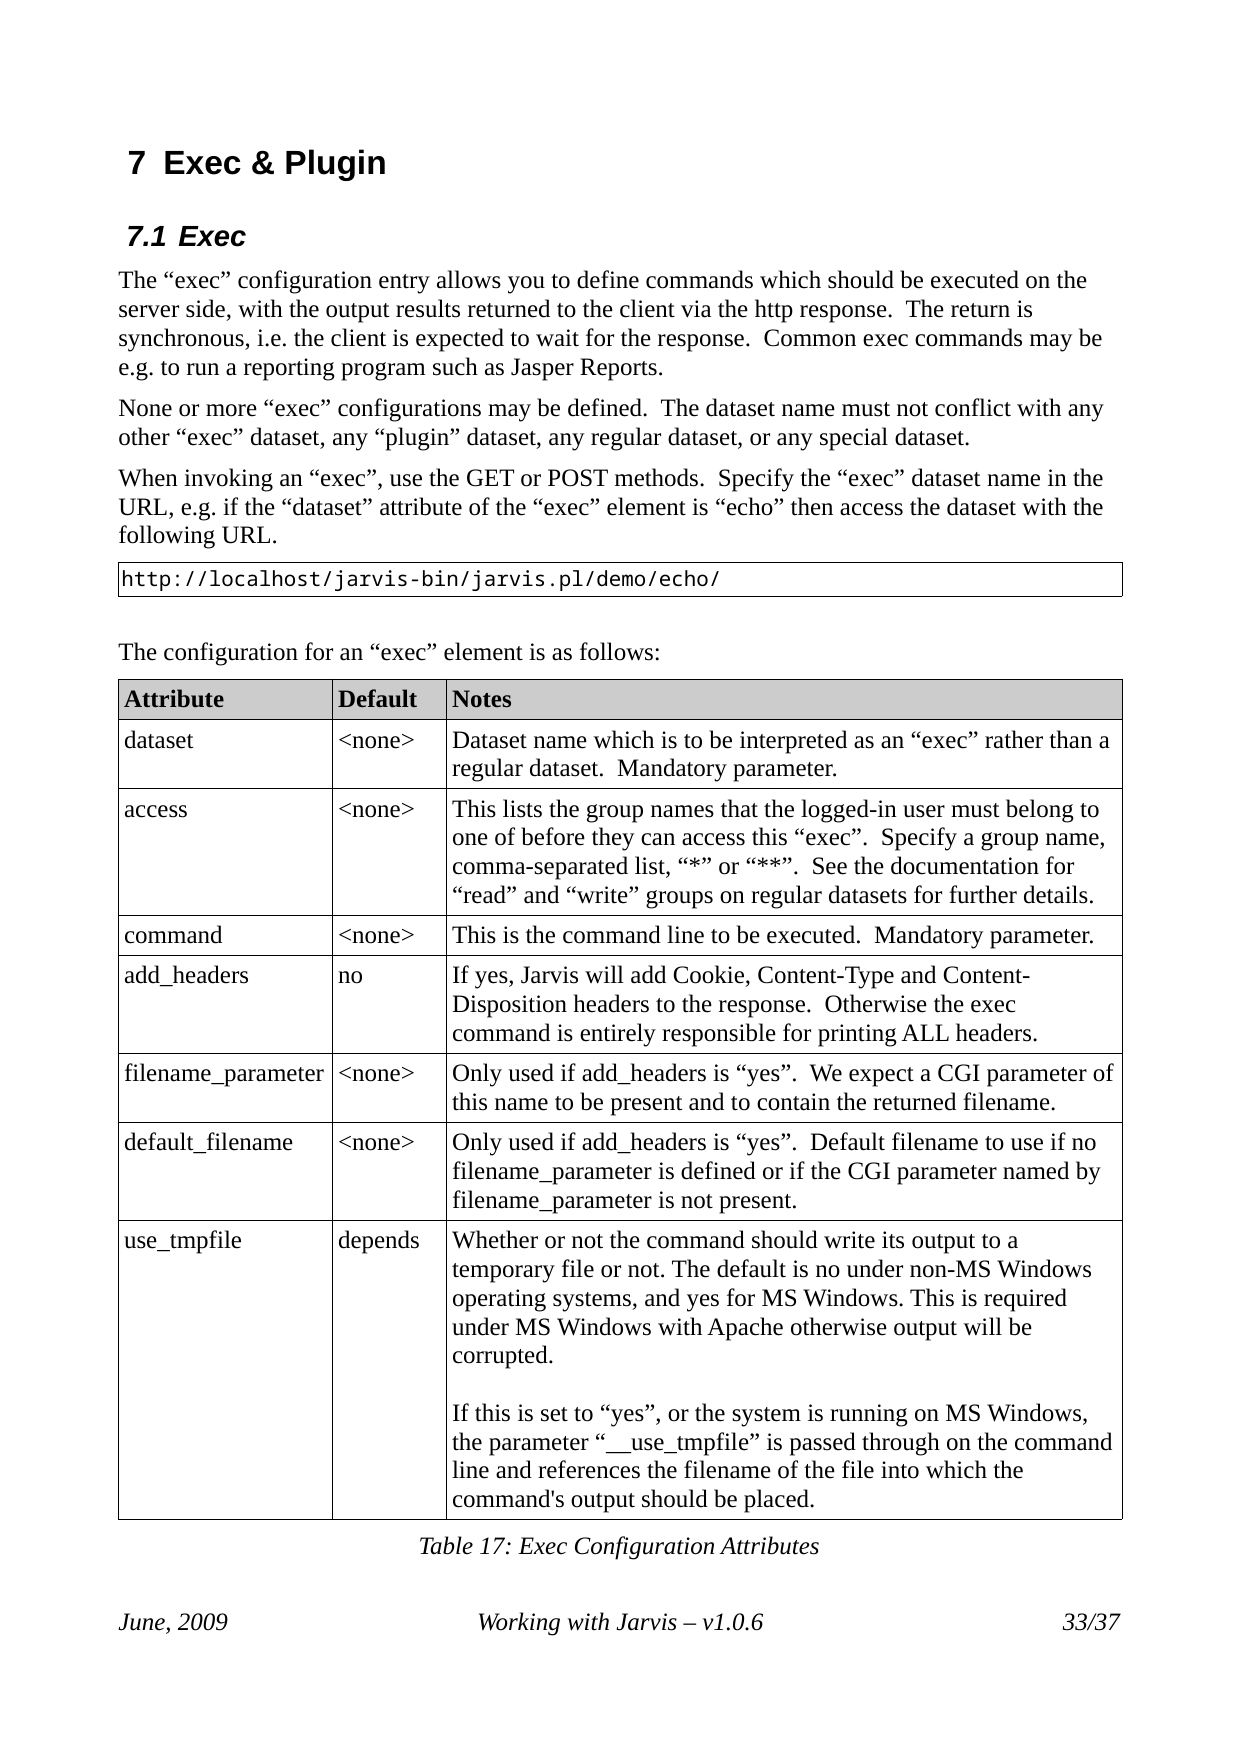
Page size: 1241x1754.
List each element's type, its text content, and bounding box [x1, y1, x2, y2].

table_cell depends [333, 1221, 446, 1518]
table_header Notes [447, 680, 1122, 719]
subtitle Exec & Plugin [118, 143, 1122, 182]
table_cell <none> [333, 1123, 446, 1219]
table_cell <none> [333, 720, 446, 788]
table_cell <none> [333, 916, 446, 955]
table_cell Only used if add_headers is “yes”. We expect a CGI parameter of this name to be present and to contain the returned filename. [447, 1054, 1122, 1122]
text None or more “exec” configurations may be defined. The dataset name must not conflict with any other “exec” dataset, any “plugin” dataset, any regular dataset, or any special dataset. [118, 393, 1122, 450]
table_cell add_headers [119, 956, 332, 1053]
table_cell Dataset name which is to be interpreted as an “exec” rather than a regular dataset. Mandatory parameter. [447, 720, 1122, 788]
text http://localhost/jarvis-bin/jarvis.pl/demo/echo/ [119, 563, 1122, 596]
table_cell default_filename [119, 1123, 332, 1219]
text When invoking an “exec”, use the GET or POST methods. Specify the “exec” dataset name in the URL, e.g. if the “dataset” attribute of the “exec” element is “echo” then access the dataset with the following URL. [118, 463, 1122, 549]
table_cell use_tmpfile [119, 1221, 332, 1518]
table_cell command [119, 916, 332, 955]
table_cell access [119, 789, 332, 914]
table_cell Only used if add_headers is “yes”. Default filename to use if no filename_parameter is defined or if the CGI parameter named by filename_parameter is not present. [447, 1123, 1122, 1219]
table_cell <none> [333, 1054, 446, 1122]
text The “exec” configuration entry allows you to define commands which should be executed on the server side, with the output results returned to the client via the http response. The return is synchronous, i.e. the client is expected to wait for the response. Common exec commands may be e.g. to run a reporting program such as Jasper Reports. [118, 265, 1122, 380]
text The configuration for an “exec” element is as follows: [118, 637, 1122, 666]
table_header Attribute [119, 680, 332, 719]
table_cell no [333, 956, 446, 1053]
table_cell <none> [333, 789, 446, 914]
table_cell If yes, Jarvis will add Cookie, Content-Type and Content-Disposition headers to the response. Otherwise the exec command is entirely responsible for printing ALL headers. [447, 956, 1122, 1053]
subtitle Exec [118, 219, 1122, 253]
text Table 17: Exec Configuration Attributes [118, 1531, 1122, 1560]
table_cell filename_parameter [119, 1054, 332, 1122]
table_cell dataset [119, 720, 332, 788]
table_cell Whether or not the command should write its output to a temporary file or not. The default is no under non-MS Windows operating systems, and yes for MS Windows. This is required under MS Windows with Apache otherwise output will be corrupted. If this is set to “yes”, or the system is running on MS Windows, the parameter “__use_tmpfile” is passed through on the command line and references the filename of the file into which the command's output should be placed. [447, 1221, 1122, 1518]
table_cell This is the command line to be executed. Mandatory parameter. [447, 916, 1122, 955]
table_cell This lists the group names that the logged-in user must belong to one of before they can access this “exec”. Specify a group name, comma-separated list, “*” or “**”. See the documentation for “read” and “write” groups on regular datasets for further details. [447, 789, 1122, 914]
table_header Default [333, 680, 446, 719]
